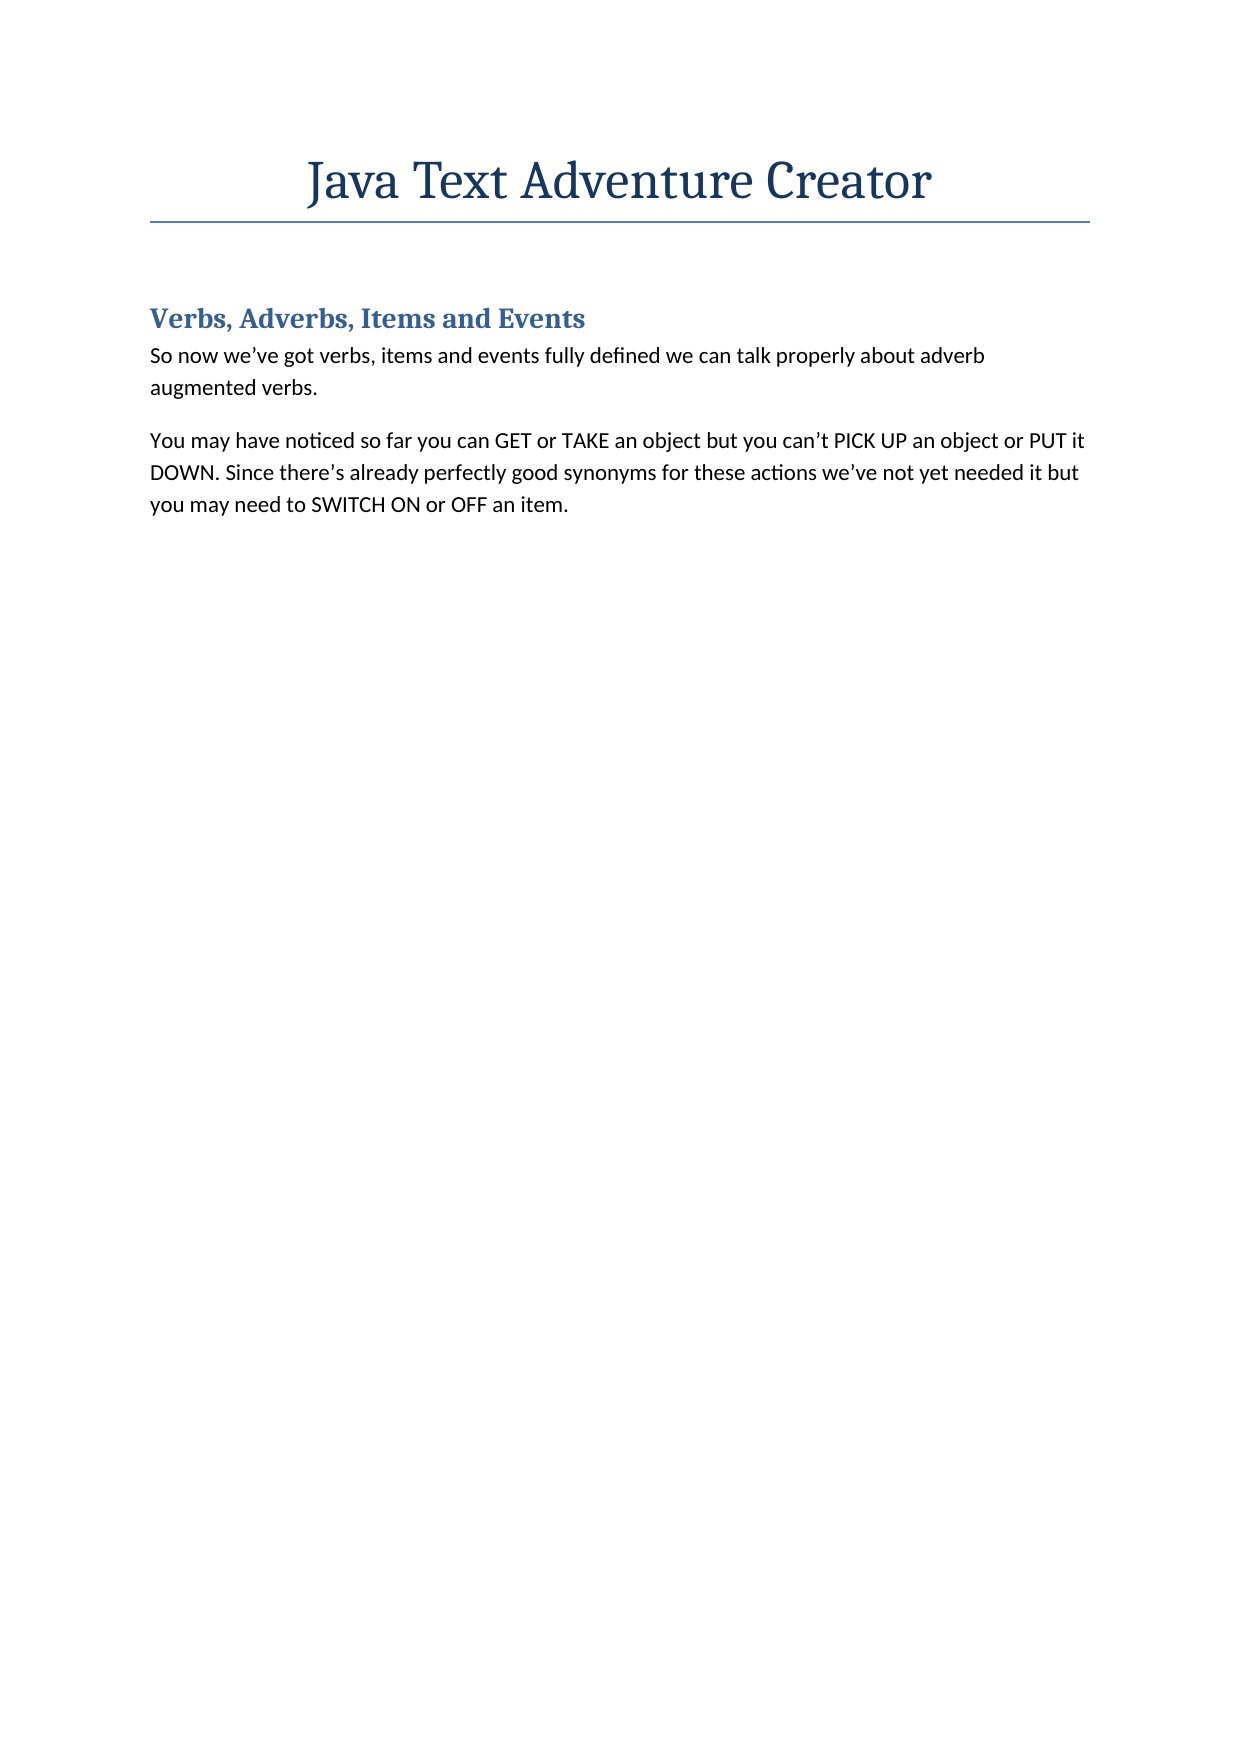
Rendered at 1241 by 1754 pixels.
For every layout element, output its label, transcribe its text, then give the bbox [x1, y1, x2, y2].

text You may have noticed so far you can GET or TAKE an object but you can’t PICK UP an object or PUT it DOWN. Since there’s already perfectly good synonyms for these actions we’ve not yet needed it but you may need to SWITCH ON or OFF an item. [150, 426, 1090, 518]
subtitle Verbs, Adverbs, Items and Events [150, 302, 1090, 336]
text So now we’ve got verbs, items and events fully defined we can talk properly about adverb augmented verbs. [150, 341, 1090, 401]
